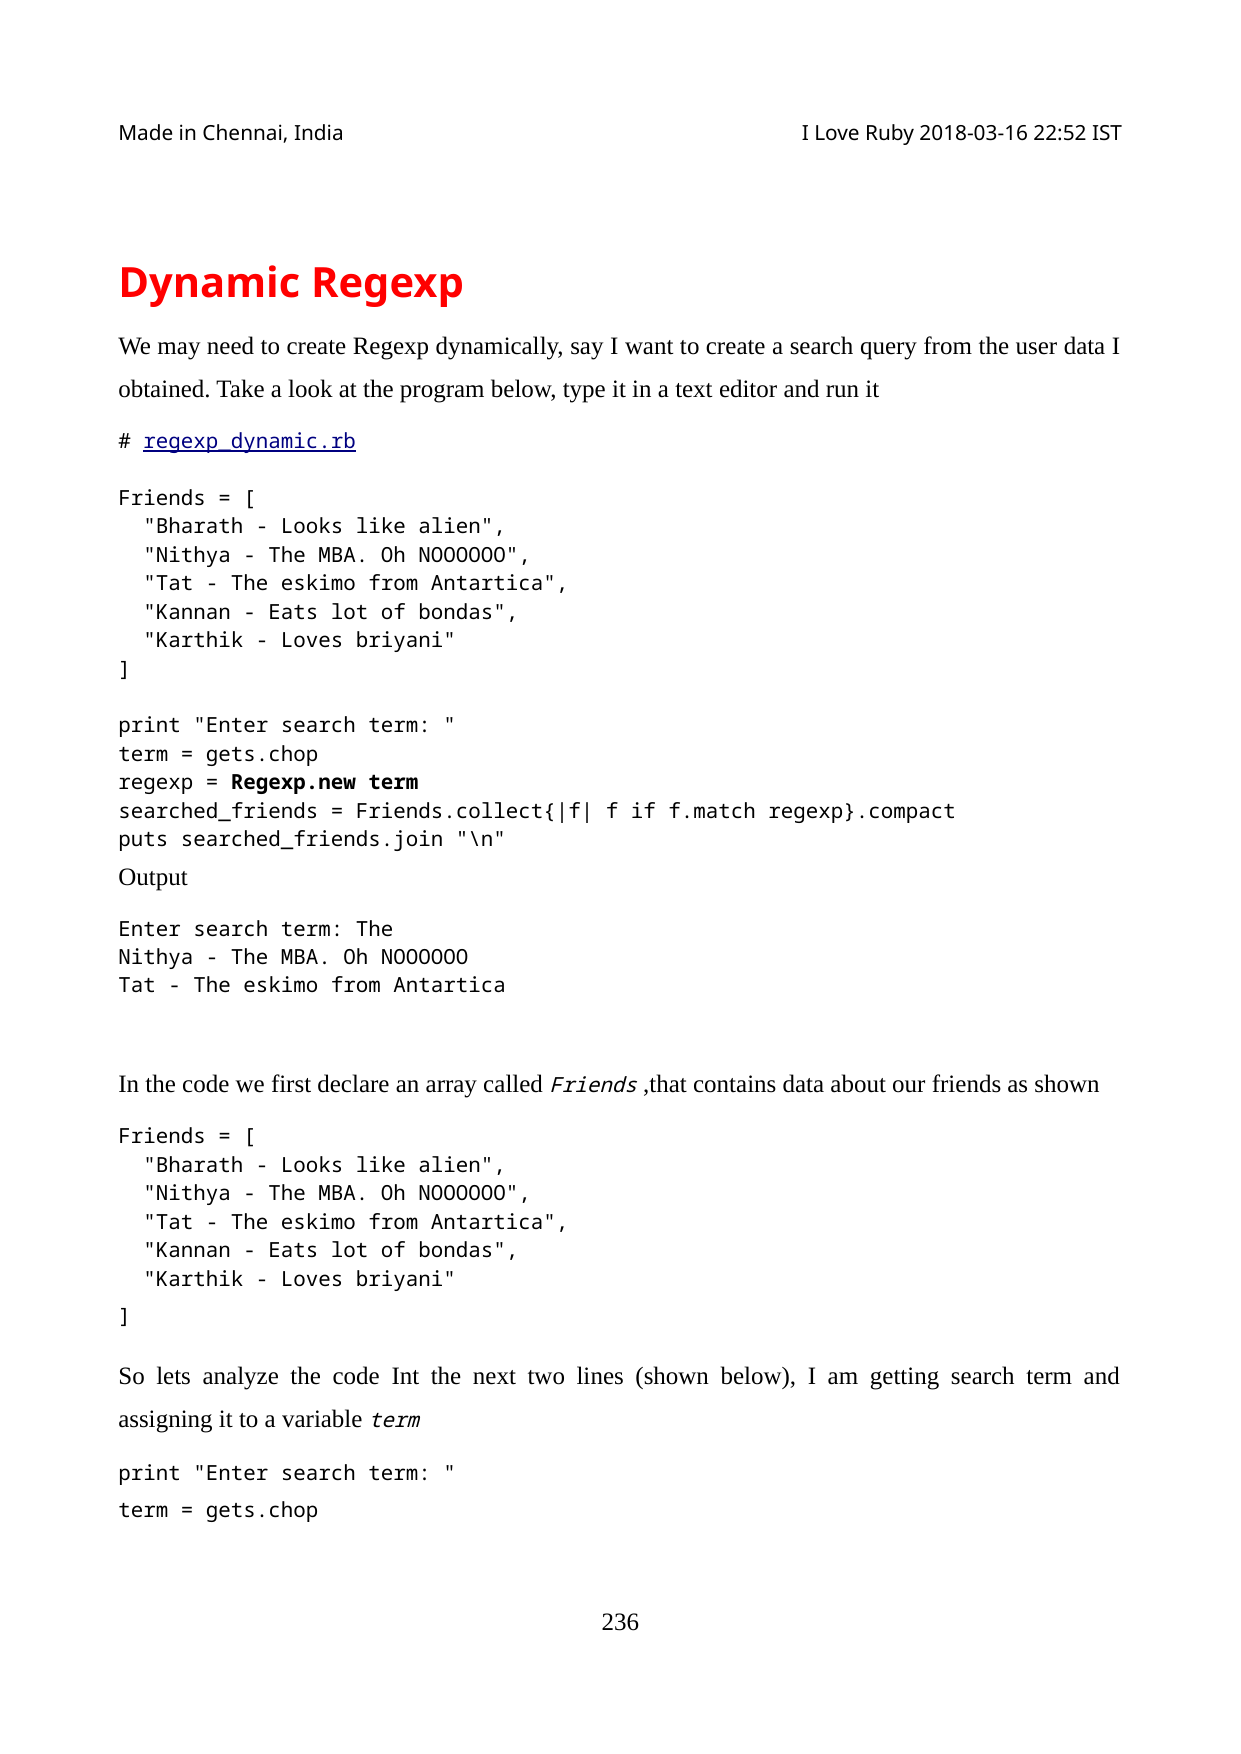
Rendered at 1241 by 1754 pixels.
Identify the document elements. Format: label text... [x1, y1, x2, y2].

text searched_friends = Friends.collect{|f| f if f.match regexp}.compact [118, 796, 1122, 824]
text "Karthik - Loves briyani" [118, 1264, 1122, 1292]
text "Bharath - Looks like alien", [118, 1150, 1122, 1178]
text We may need to create Regexp dynamically, say I want to create a search query from the user data I obtained. Take a look at the program below, type it in a text editor and run it [118, 331, 1122, 403]
text ] [118, 1301, 1122, 1329]
text "Tat - The eskimo from Antartica", [118, 568, 1122, 597]
text So lets analyze the code Int the next two lines (shown below), I am getting search term and assigning it to a variable term [118, 1361, 1122, 1434]
text "Bharath - Looks like alien", [118, 512, 1122, 540]
text "Nithya - The MBA. Oh NOOOOOO", [118, 1178, 1122, 1207]
text puts searched_friends.join "\n" [118, 824, 1122, 853]
text # regexp_dynamic.rb [118, 426, 1122, 455]
text "Nithya - The MBA. Oh NOOOOOO", [118, 540, 1122, 568]
text "Kannan - Eats lot of bondas", [118, 597, 1122, 625]
text Friends = [ [118, 483, 1122, 512]
text term = gets.chop [118, 739, 1122, 767]
text "Tat - The eskimo from Antartica", [118, 1207, 1122, 1235]
text In the code we first declare an array called Friends ,that contains data about our friends as shown [118, 1069, 1122, 1098]
text print "Enter search term: " [118, 711, 1122, 739]
text regexp = Regexp.new term [118, 767, 1122, 796]
text Friends = [ [118, 1122, 1122, 1150]
text "Karthik - Loves briyani" [118, 625, 1122, 654]
text Nithya - The MBA. Oh NOOOOOO [118, 942, 1122, 971]
text ] [118, 654, 1122, 682]
text Output [118, 862, 1122, 890]
text "Kannan - Eats lot of bondas", [118, 1235, 1122, 1264]
text print "Enter search term: " [118, 1458, 1122, 1486]
text Enter search term: The [118, 914, 1122, 942]
text term = gets.chop [118, 1495, 1122, 1523]
subtitle Dynamic Regexp [118, 253, 1122, 310]
text Tat - The eskimo from Antartica [118, 971, 1122, 999]
